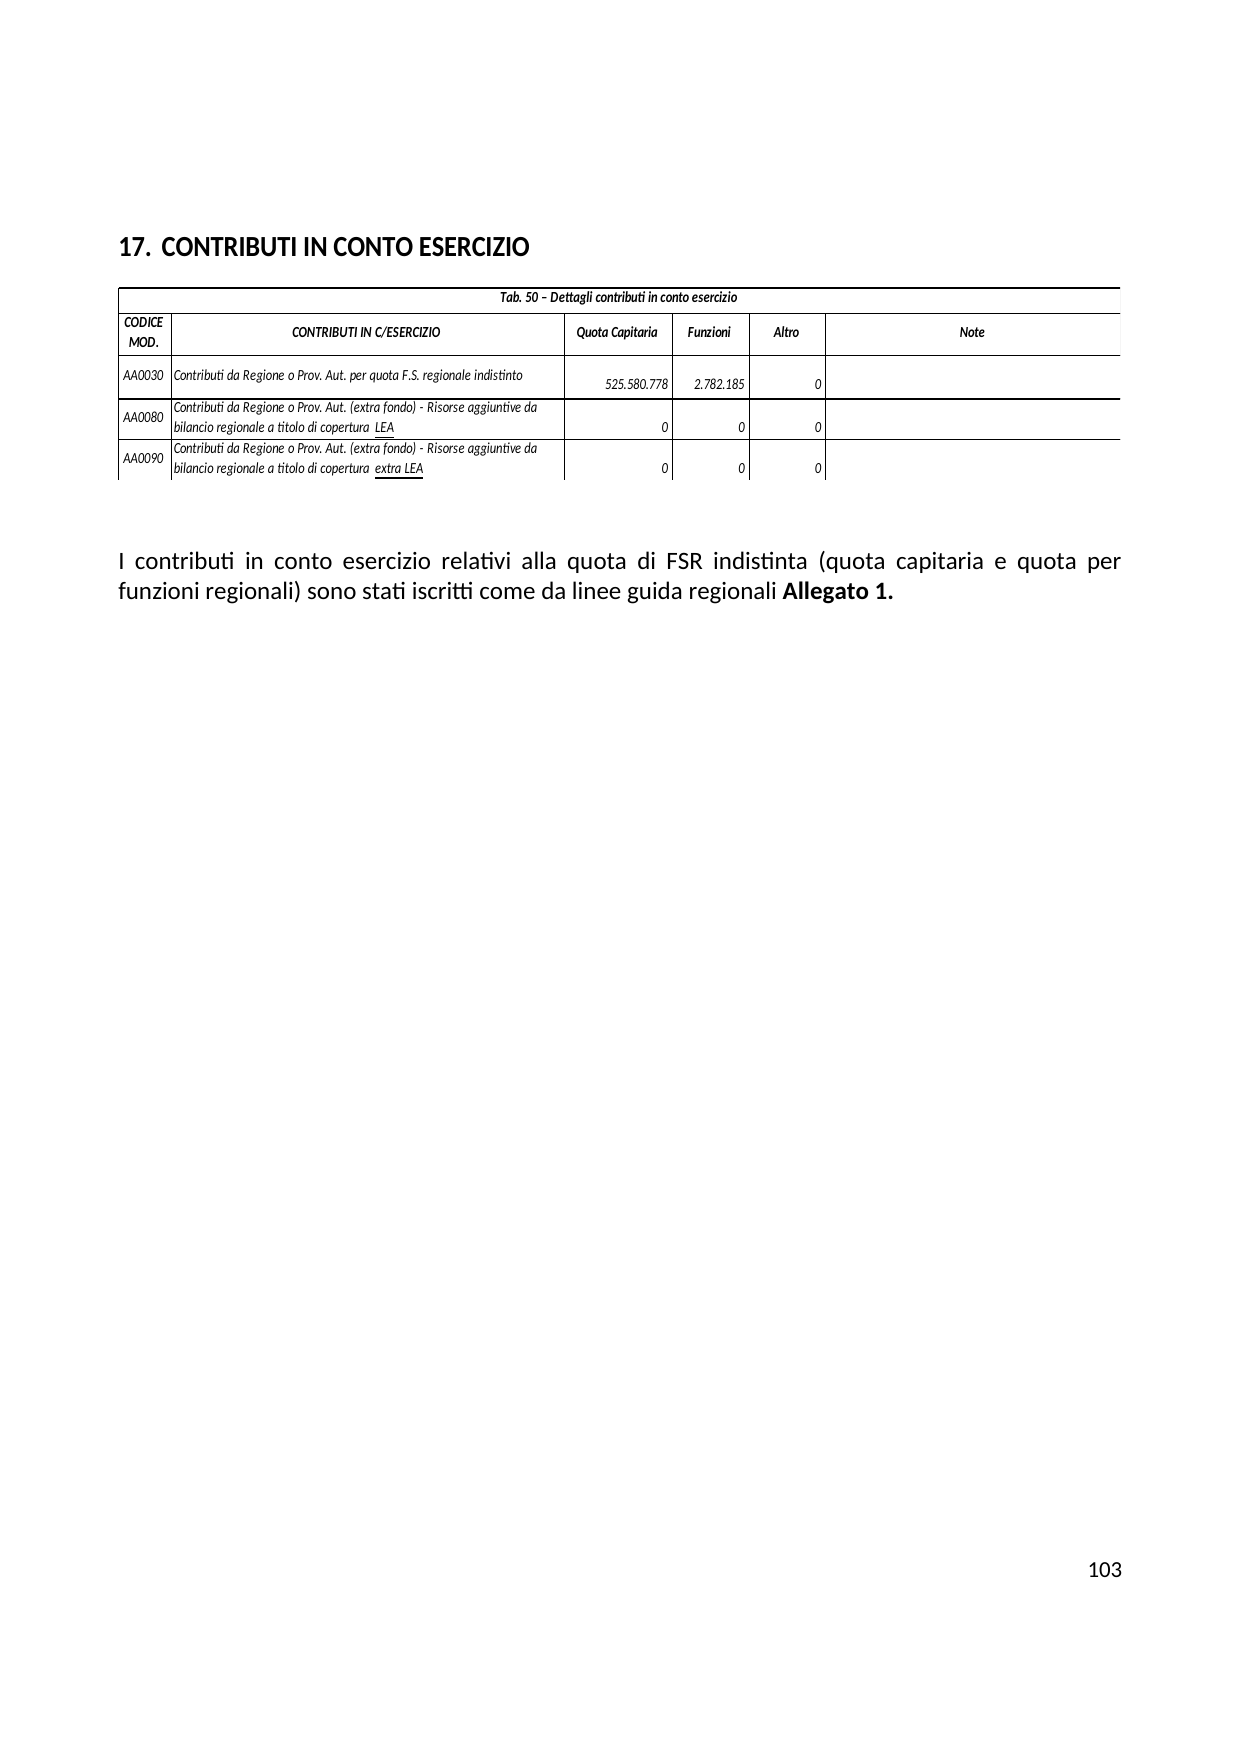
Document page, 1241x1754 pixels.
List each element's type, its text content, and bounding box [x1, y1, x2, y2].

list CONTRIBUTI IN CONTO ESERCIZIO [118, 233, 1122, 262]
text I contributi in conto esercizio relativi alla quota di FSR indistinta (quota capitaria e quota per funzioni regionali) sono stati iscritti come da linee guida regionali Allegato 1. [118, 545, 1122, 606]
